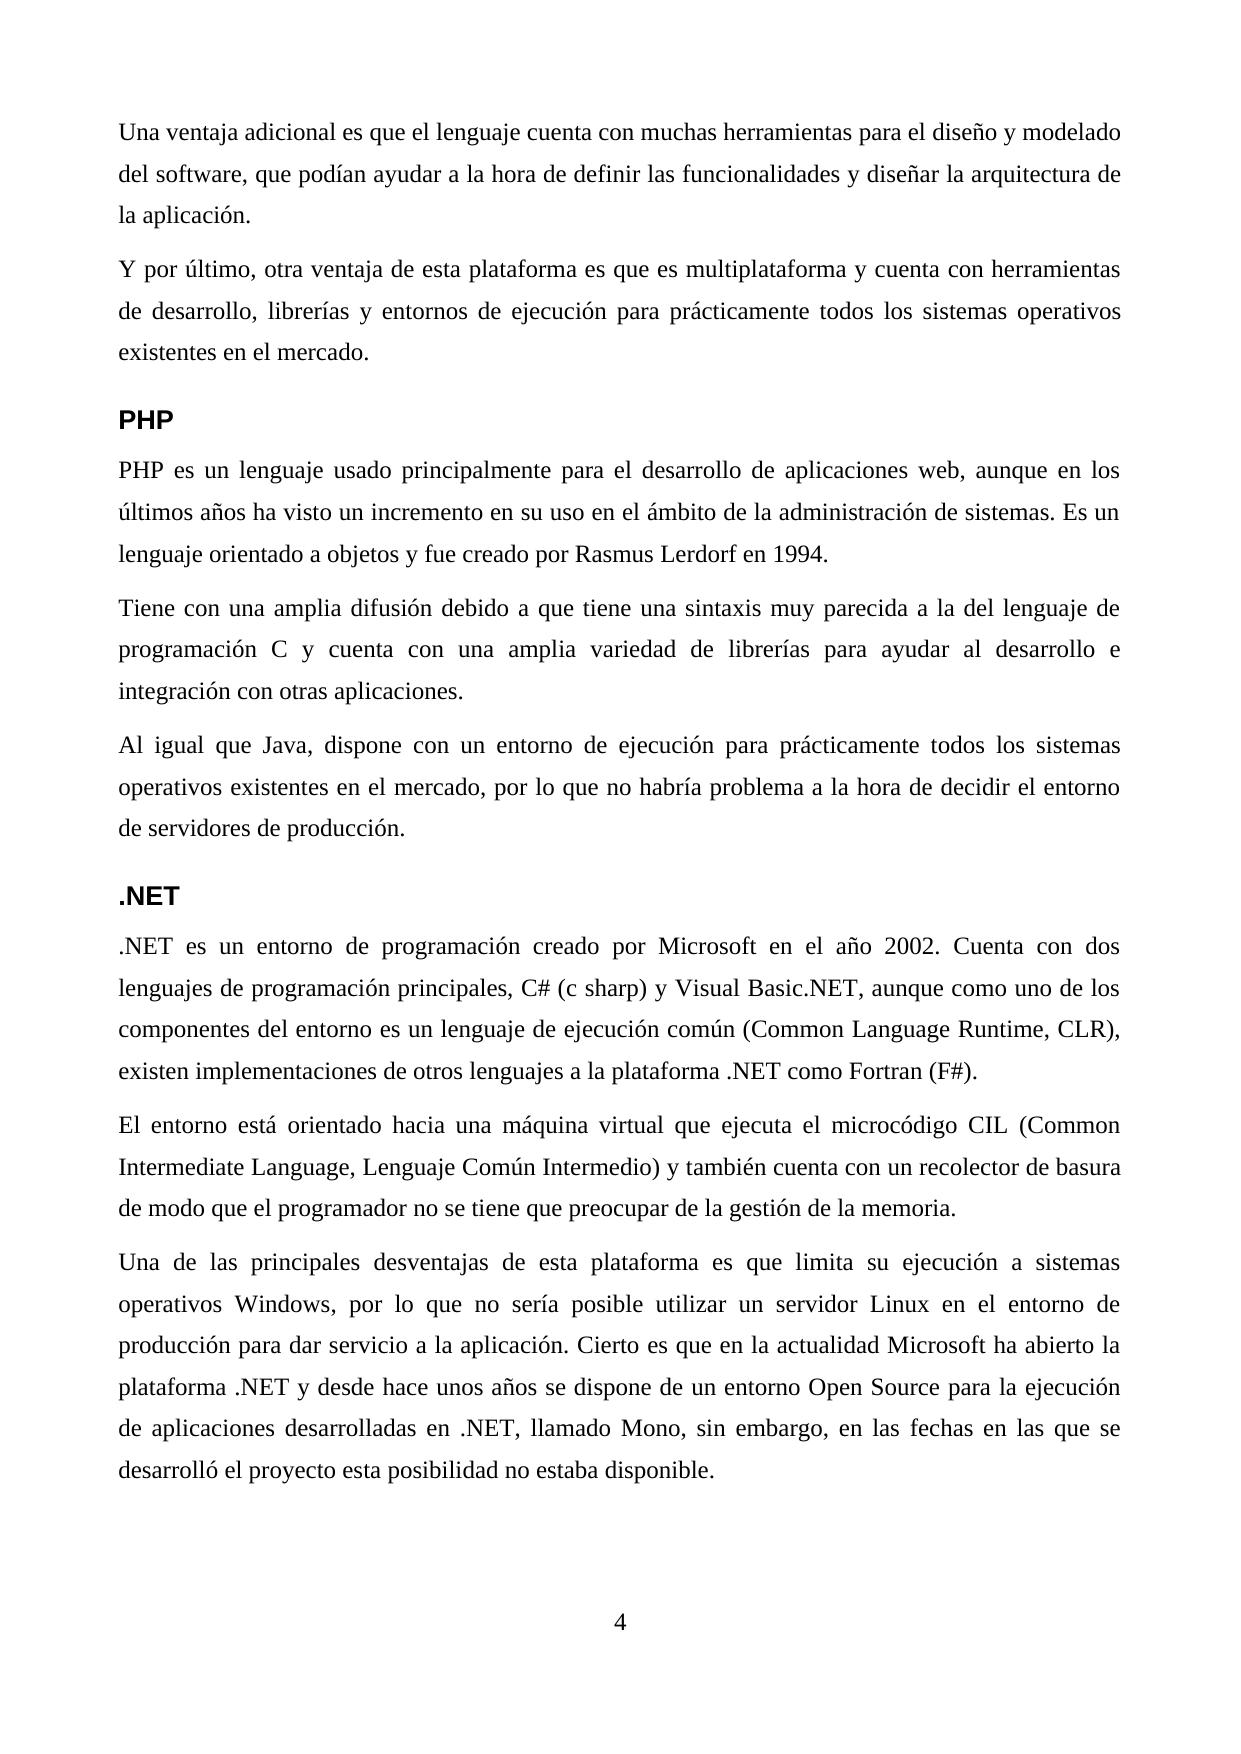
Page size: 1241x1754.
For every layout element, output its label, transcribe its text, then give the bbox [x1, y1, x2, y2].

text Una ventaja adicional es que el lenguaje cuenta con muchas herramientas para el diseño y modelado del software, que podían ayudar a la hora de definir las funcionalidades y diseñar la arquitectura de la aplicación. [118, 118, 1122, 229]
text .NET es un entorno de programación creado por Microsoft en el año 2002. Cuenta con dos lenguajes de programación principales, C# (c sharp) y Visual Basic.NET, aunque como uno de los componentes del entorno es un lenguaje de ejecución común (Common Language Runtime, CLR), existen implementaciones de otros lenguajes a la plataforma .NET como Fortran (F#). [118, 932, 1122, 1085]
text El entorno está orientado hacia una máquina virtual que ejecuta el microcódigo CIL (Common Intermediate Language, Lenguaje Común Intermedio) y también cuenta con un recolector de basura de modo que el programador no se tiene que preocupar de la gestión de la memoria. [118, 1111, 1122, 1222]
subtitle PHP [118, 405, 1122, 435]
text Tiene con una amplia difusión debido a que tiene una sintaxis muy parecida a la del lenguaje de programación C y cuenta con una amplia variedad de librerías para ayudar al desarrollo e integración con otras aplicaciones. [118, 594, 1122, 705]
subtitle .NET [118, 881, 1122, 911]
text PHP es un lenguaje usado principalmente para el desarrollo de aplicaciones web, aunque en los últimos años ha visto un incremento en su uso en el ámbito de la administración de sistemas. Es un lenguaje orientado a objetos y fue creado por Rasmus Lerdorf en 1994. [118, 457, 1122, 567]
text Una de las principales desventajas de esta plataforma es que limita su ejecución a sistemas operativos Windows, por lo que no sería posible utilizar un servidor Linux en el entorno de producción para dar servicio a la aplicación. Cierto es que en la actualidad Microsoft ha abierto la plataforma .NET y desde hace unos años se dispone de un entorno Open Source para la ejecución de aplicaciones desarrolladas en .NET, llamado Mono, sin embargo, en las fechas en las que se desarrolló el proyecto esta posibilidad no estaba disponible. [118, 1248, 1122, 1484]
text Al igual que Java, dispone con un entorno de ejecución para prácticamente todos los sistemas operativos existentes en el mercado, por lo que no habría problema a la hora de decidir el entorno de servidores de producción. [118, 731, 1122, 842]
text Y por último, otra ventaja de esta plataforma es que es multiplataforma y cuenta con herramientas de desarrollo, librerías y entornos de ejecución para prácticamente todos los sistemas operativos existentes en el mercado. [118, 255, 1122, 366]
